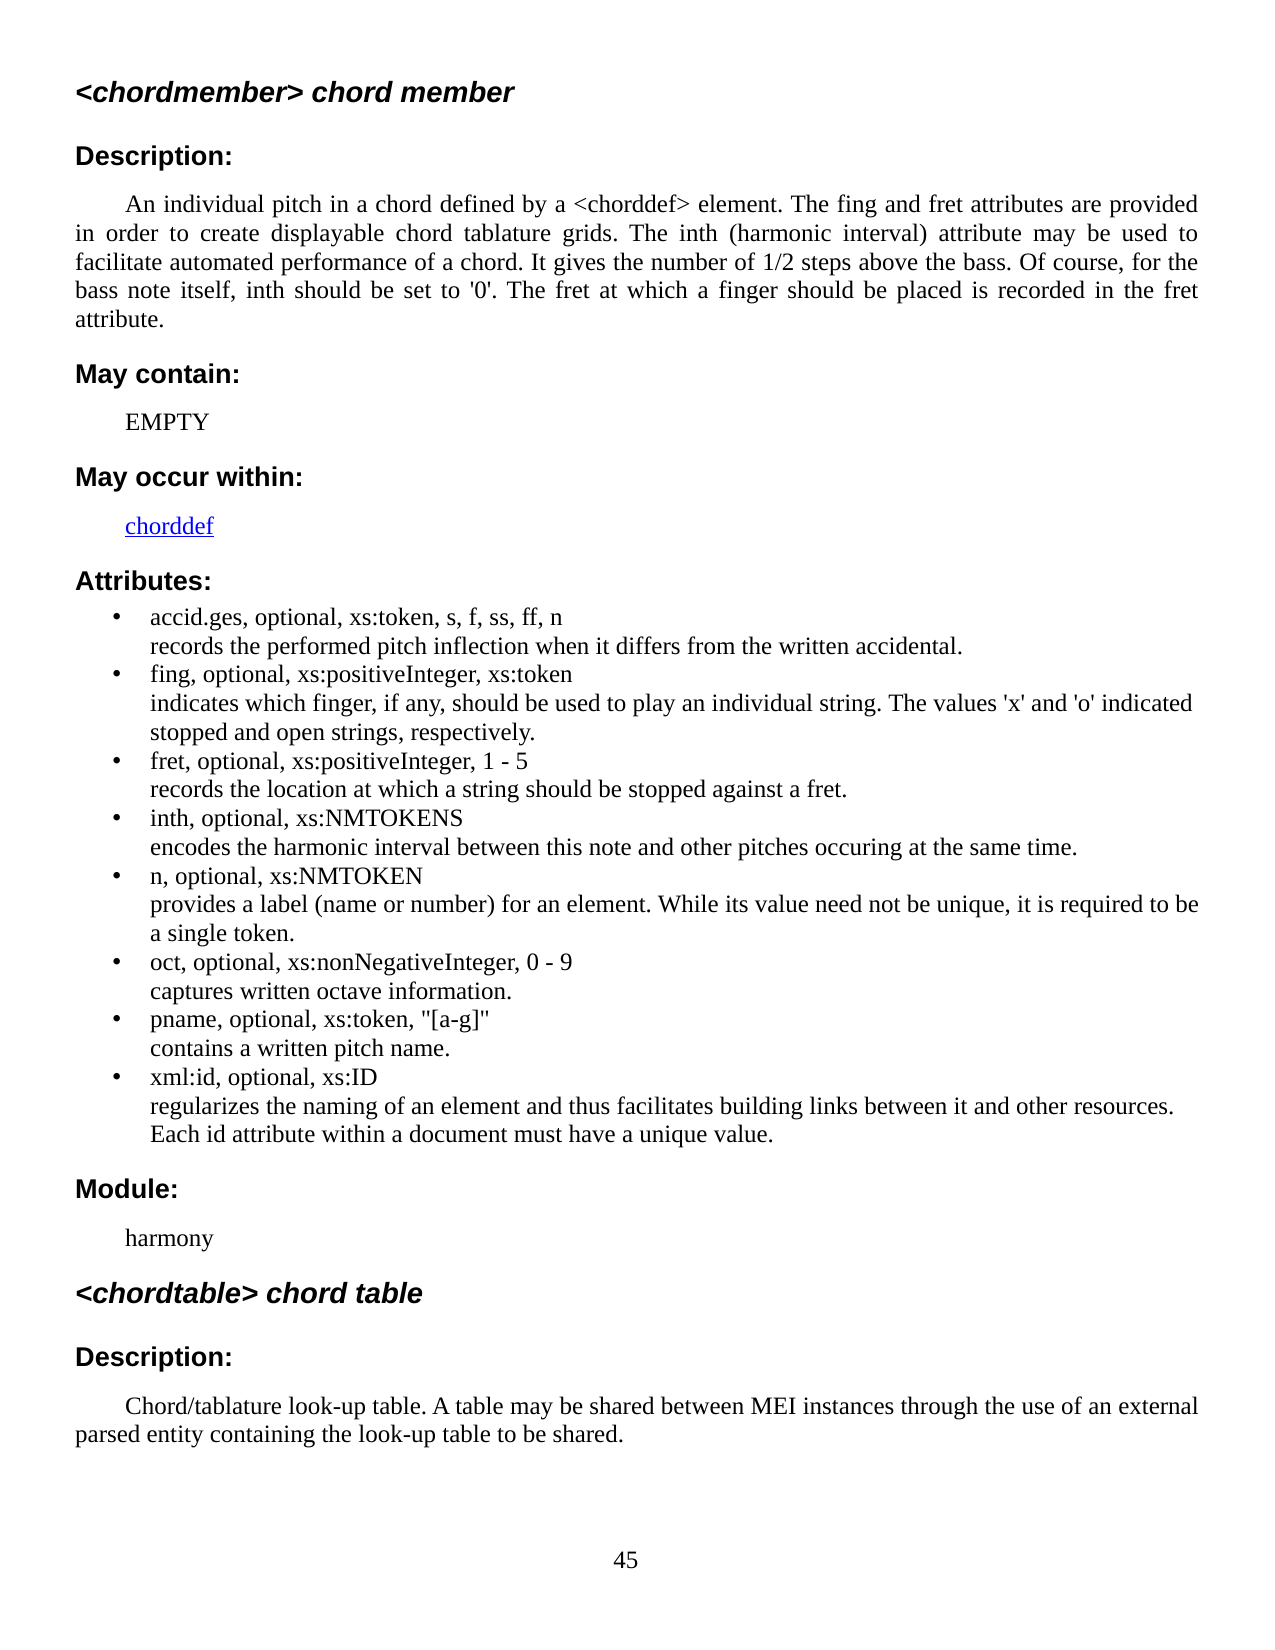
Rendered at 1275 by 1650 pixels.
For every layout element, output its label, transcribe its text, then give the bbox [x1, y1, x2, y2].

list accid.ges, optional, xs:token, s, f, ss, ff, n records the performed pitch inflection when it differs from the written accidental. [112, 602, 1200, 659]
list fret, optional, xs:positiveInteger, 1 - 5 records the location at which a string should be stopped against a fret. [112, 746, 1200, 803]
list pname, optional, xs:token, "[a-g]" contains a written pitch name. [112, 1004, 1200, 1062]
text chorddef [75, 511, 1200, 539]
subtitle Description: [75, 1341, 1200, 1372]
subtitle Description: [75, 140, 1200, 171]
subtitle May occur within: [75, 461, 1200, 492]
subtitle May contain: [75, 358, 1200, 389]
list oct, optional, xs:nonNegativeInteger, 0 - 9 captures written octave information. [112, 947, 1200, 1004]
list inth, optional, xs:NMTOKENS encodes the harmonic interval between this note and other pitches occuring at the same time. [112, 803, 1200, 861]
list n, optional, xs:NMTOKEN provides a label (name or number) for an element. While its value need not be unique, it is required to be a single token. [112, 861, 1200, 947]
subtitle Module: [75, 1173, 1200, 1204]
list fing, optional, xs:positiveInteger, xs:token indicates which finger, if any, should be used to play an individual string. The values 'x' and 'o' indicated stopped and open strings, respectively. [112, 659, 1200, 746]
text An individual pitch in a chord defined by a <chorddef> element. The fing and fret attributes are provided in order to create displayable chord tablature grids. The inth (harmonic interval) attribute may be used to facilitate automated performance of a chord. It gives the number of 1/2 steps above the bass. Of course, for the bass note itself, inth should be set to '0'. The fret at which a finger should be placed is recorded in the fret attribute. [75, 189, 1200, 333]
list xml:id, optional, xs:ID regularizes the naming of an element and thus facilitates building links between it and other resources. Each id attribute within a document must have a unique value. [112, 1062, 1200, 1148]
text EMPTY [75, 407, 1200, 436]
subtitle <chordtable> chord table [75, 1276, 1200, 1310]
subtitle <chordmember> chord member [75, 75, 1200, 108]
subtitle Attributes: [75, 564, 1200, 596]
text Chord/tablature look-up table. A table may be shared between MEI instances through the use of an external parsed entity containing the look-up table to be shared. [75, 1391, 1200, 1448]
text harmony [75, 1223, 1200, 1251]
